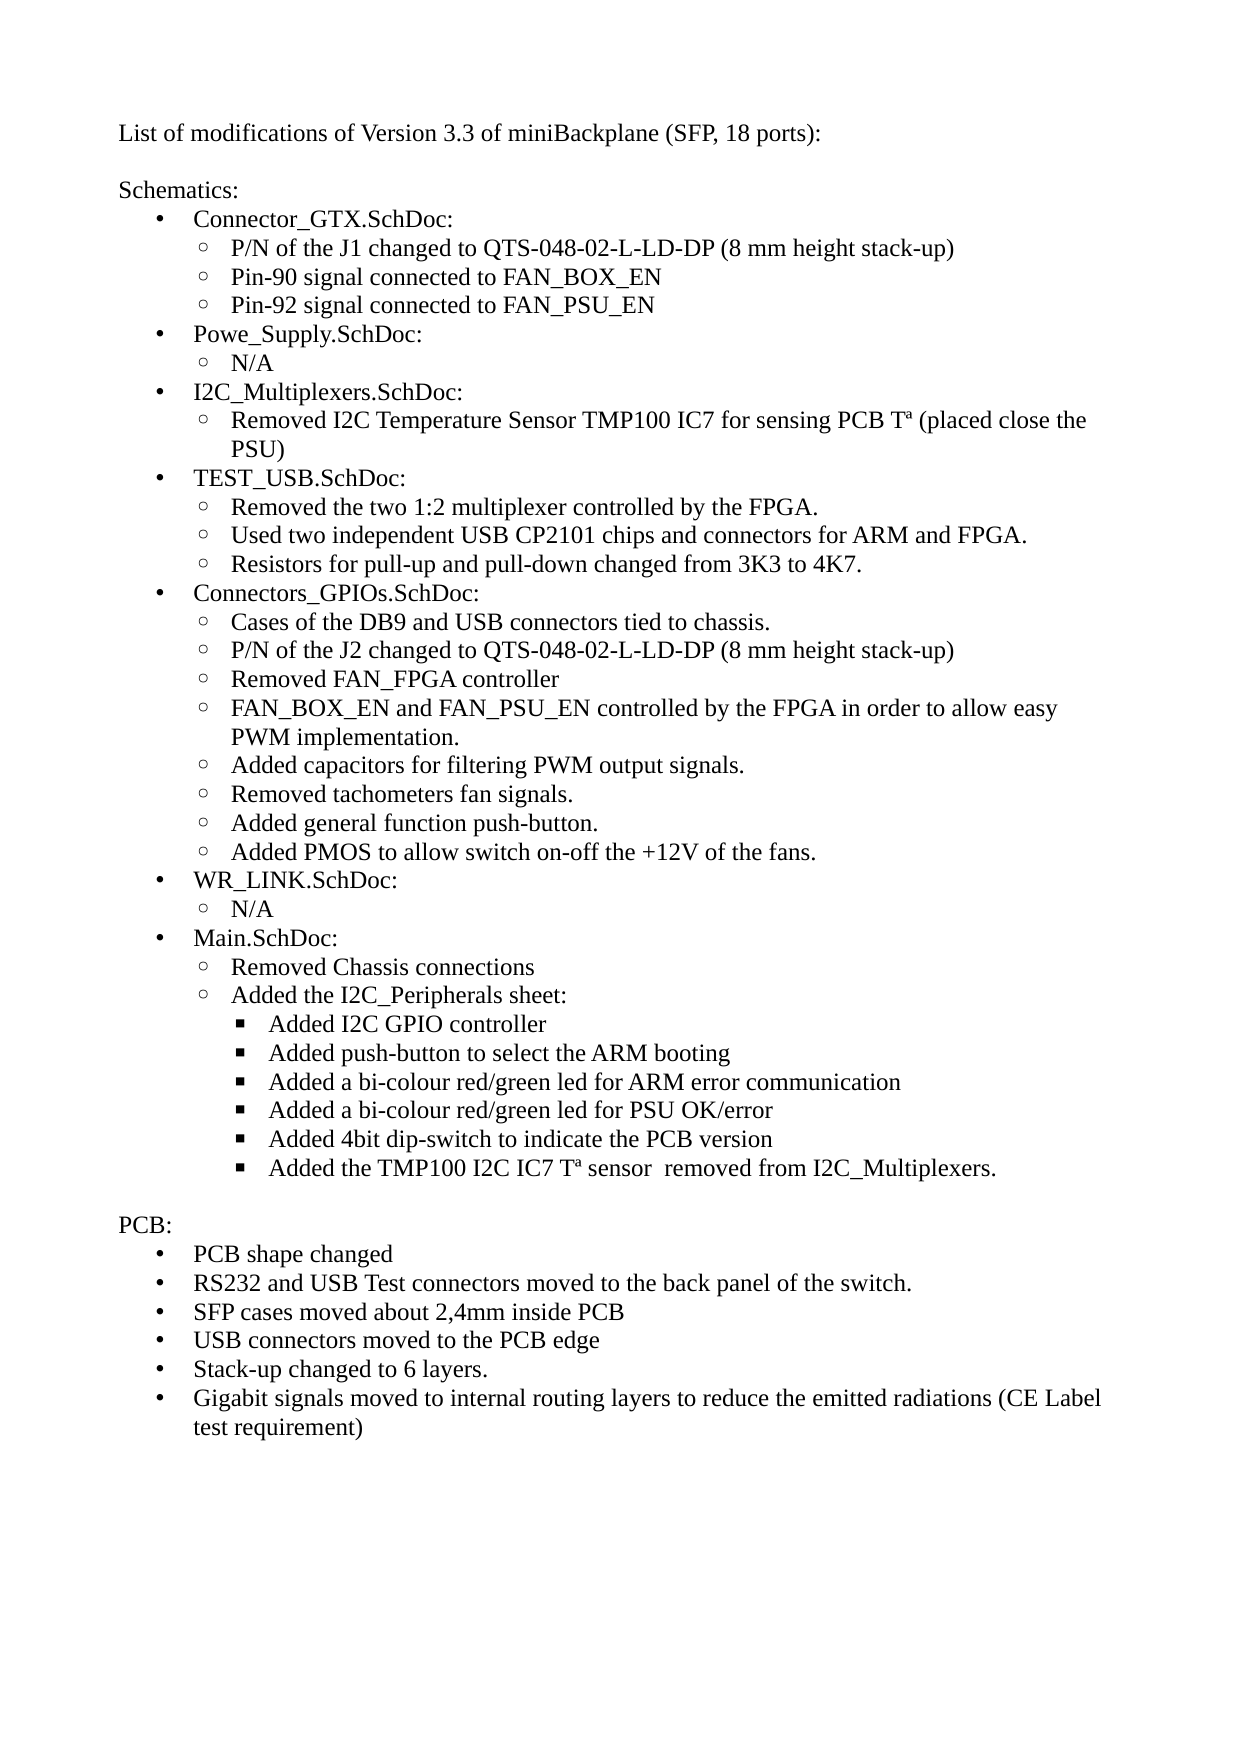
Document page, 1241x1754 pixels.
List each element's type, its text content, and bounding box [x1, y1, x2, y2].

list Resistors for pull-up and pull-down changed from 3K3 to 4K7. [193, 549, 1122, 578]
list PCB shape changed [156, 1239, 1122, 1268]
text Schematics: [118, 176, 1122, 204]
list Cases of the DB9 and USB connectors tied to chassis. [193, 607, 1122, 636]
list Removed the two 1:2 multiplexer controlled by the FPGA. [193, 492, 1122, 521]
list Connectors_GPIOs.SchDoc: [156, 578, 1122, 607]
list USB connectors moved to the PCB edge [156, 1326, 1122, 1354]
list Added the I2C_Peripherals sheet: [193, 981, 1122, 1009]
list Connector_GTX.SchDoc: [156, 204, 1122, 233]
list P/N of the J2 changed to QTS-048-02-L-LD-DP (8 mm height stack-up) [193, 636, 1122, 664]
list Added the TMP100 I2C IC7 Tª sensor removed from I2C_Multiplexers. [231, 1153, 1122, 1182]
list Gigabit signals moved to internal routing layers to reduce the emitted radiations (CE Label test requirement) [156, 1383, 1122, 1441]
list Removed I2C Temperature Sensor TMP100 IC7 for sensing PCB Tª (placed close the PSU) [193, 406, 1122, 463]
list Pin-92 signal connected to FAN_PSU_EN [193, 291, 1122, 319]
text PCB: [118, 1211, 1122, 1239]
list Added a bi-colour red/green led for PSU OK/error [231, 1096, 1122, 1124]
list Used two independent USB CP2101 chips and connectors for ARM and FPGA. [193, 521, 1122, 549]
list Added PMOS to allow switch on-off the +12V of the fans. [193, 837, 1122, 866]
list Stack-up changed to 6 layers. [156, 1354, 1122, 1383]
list WR_LINK.SchDoc: [156, 866, 1122, 894]
list Powe_Supply.SchDoc: [156, 319, 1122, 348]
list RS232 and USB Test connectors moved to the back panel of the switch. [156, 1268, 1122, 1297]
list N/A [193, 894, 1122, 923]
list Added general function push-button. [193, 808, 1122, 837]
list Added 4bit dip-switch to indicate the PCB version [231, 1124, 1122, 1153]
list P/N of the J1 changed to QTS-048-02-L-LD-DP (8 mm height stack-up) [193, 233, 1122, 262]
list Main.SchDoc: [156, 923, 1122, 952]
list I2C_Multiplexers.SchDoc: [156, 377, 1122, 406]
list Added I2C GPIO controller [231, 1009, 1122, 1038]
list Removed tachometers fan signals. [193, 779, 1122, 808]
list N/A [193, 348, 1122, 377]
list SFP cases moved about 2,4mm inside PCB [156, 1297, 1122, 1326]
list TEST_USB.SchDoc: [156, 463, 1122, 492]
text List of modifications of Version 3.3 of miniBackplane (SFP, 18 ports): [118, 118, 1122, 147]
list Removed Chassis connections [193, 952, 1122, 981]
list Added capacitors for filtering PWM output signals. [193, 751, 1122, 779]
list Added push-button to select the ARM booting [231, 1038, 1122, 1067]
list Added a bi-colour red/green led for ARM error communication [231, 1067, 1122, 1096]
list FAN_BOX_EN and FAN_PSU_EN controlled by the FPGA in order to allow easy PWM implementation. [193, 693, 1122, 751]
list Pin-90 signal connected to FAN_BOX_EN [193, 262, 1122, 291]
list Removed FAN_FPGA controller [193, 664, 1122, 693]
